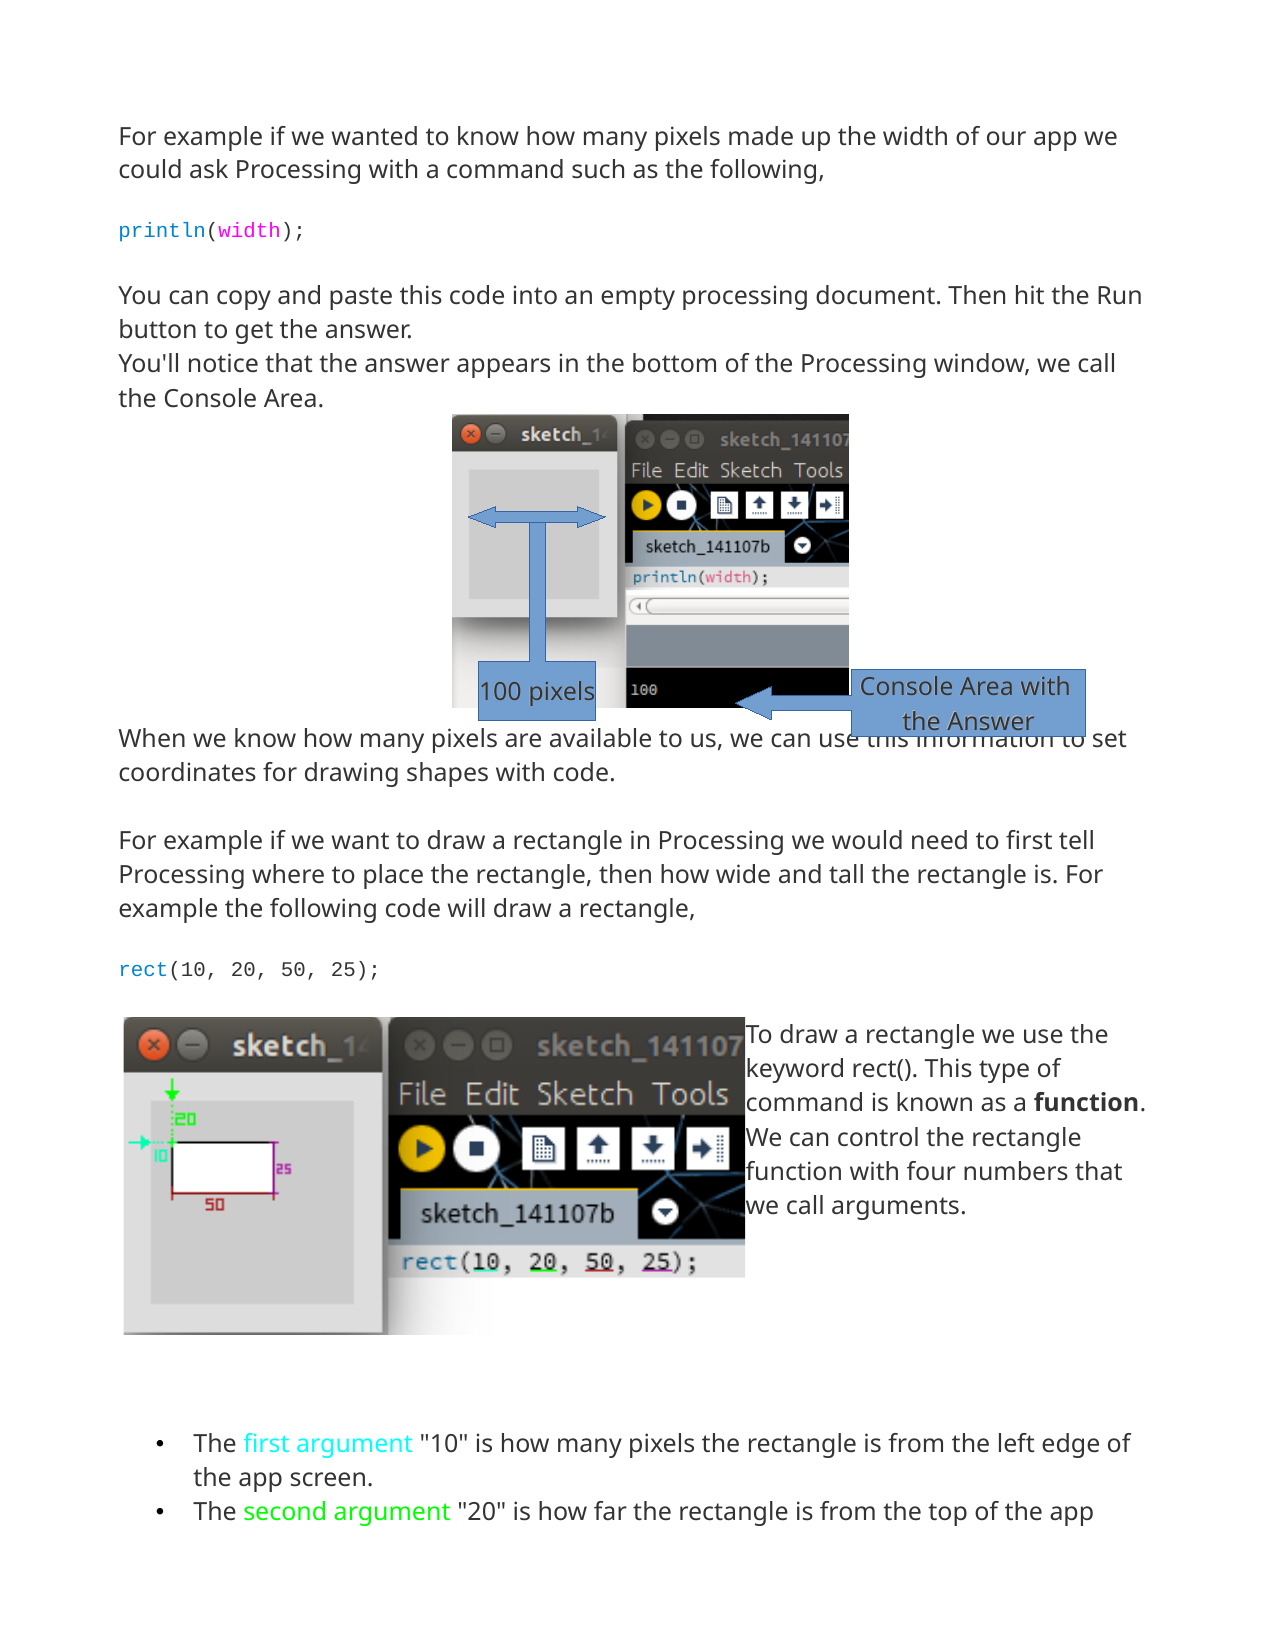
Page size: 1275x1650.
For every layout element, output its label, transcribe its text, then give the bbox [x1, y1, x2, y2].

picture [452, 414, 849, 708]
text println(width); [118, 220, 1157, 244]
text You'll notice that the answer appears in the bottom of the Processing window, we call the Console Area. [118, 346, 1157, 414]
text For example if we want to draw a rectangle in Processing we would need to first tell Processing where to place the rectangle, then how wide and tall the rectangle is. For example the following code will draw a rectangle, [118, 823, 1157, 925]
list The first argument "10" is how many pixels the rectangle is from the left edge of the app screen. [156, 1426, 1157, 1494]
text rect(10, 20, 50, 25); [118, 959, 1157, 983]
text We can control the rectangle function with four numbers that we call arguments. [746, 1119, 1157, 1221]
text For example if we wanted to know how many pixels made up the width of our app we could ask Processing with a command such as the following, [118, 118, 1157, 186]
picture [123, 1017, 746, 1335]
text When we know how many pixels are available to us, we can use this information to set coordinates for drawing shapes with code. [118, 721, 1157, 789]
text To draw a rectangle we use the keyword rect(). This type of command is known as a function. [746, 1017, 1157, 1119]
text You can copy and paste this code into an empty processing document. Then hit the Run button to get the answer. [118, 278, 1157, 346]
list The second argument "20" is how far the rectangle is from the top of the app [156, 1494, 1157, 1528]
